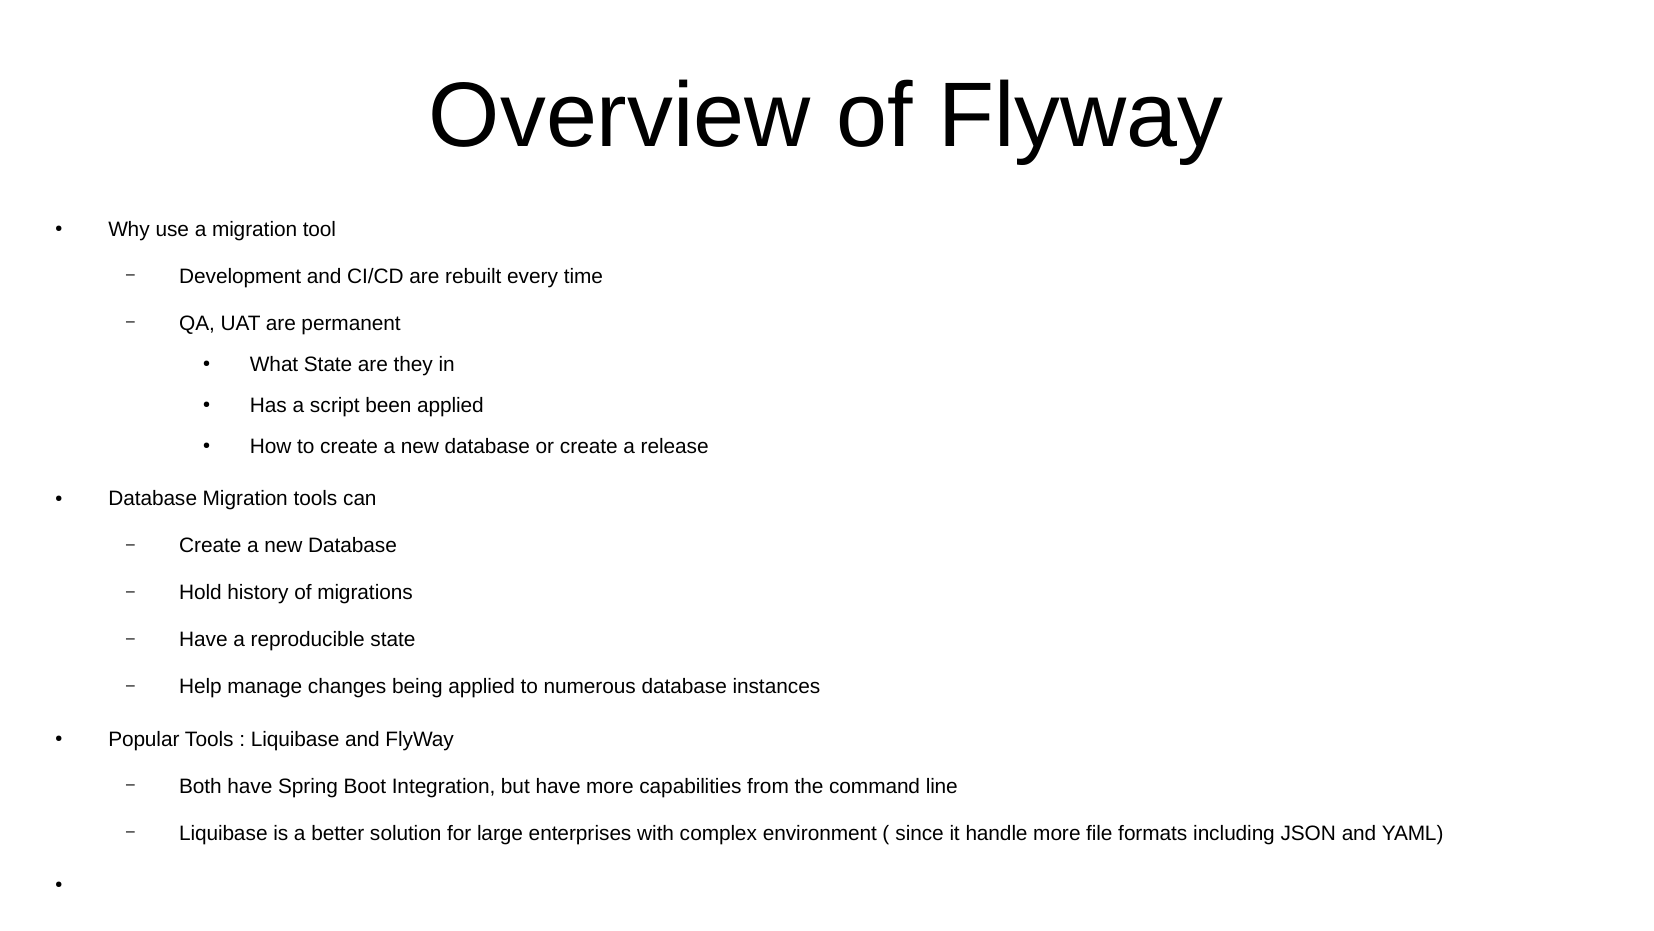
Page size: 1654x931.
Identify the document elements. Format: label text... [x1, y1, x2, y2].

title Overview of Flyway [82, 37, 1571, 193]
list Why use a migration tool Development and CI/CD are rebuilt every time QA, UAT are permanent What State are they in Has a script been applied How to create a new database or create a release Database Migration tools can Create a new Database Hold history of migrations Have a reproducible state Help manage changes being applied to numerous database instances Popular Tools : Liquibase and FlyWay Both have Spring Boot Integration, but have more capabilities from the command line Liquibase is a better solution for large enterprises with complex environment ( since it handle more file formats including JSON and YAML) [37, 217, 1571, 901]
